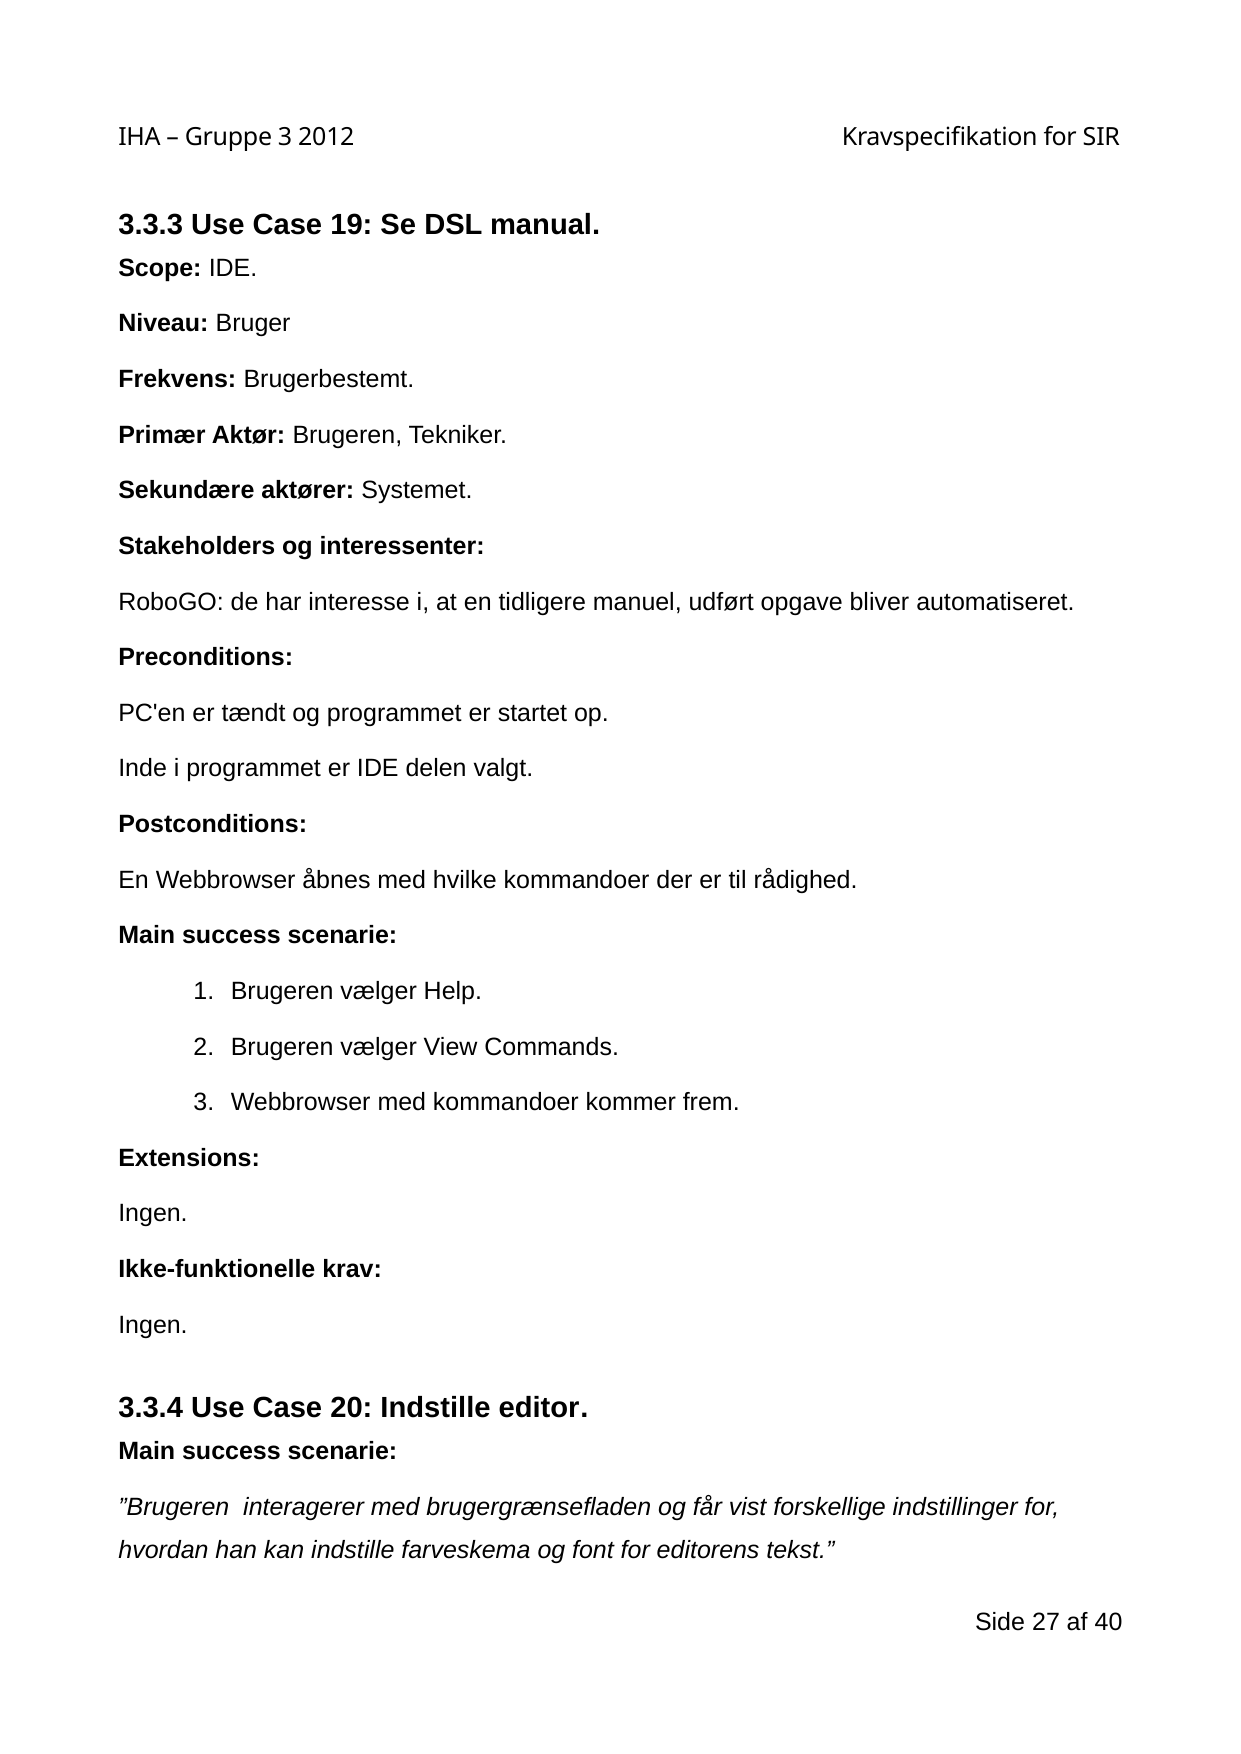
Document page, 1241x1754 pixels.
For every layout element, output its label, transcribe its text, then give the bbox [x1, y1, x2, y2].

text Niveau: Bruger [118, 308, 1122, 337]
text ”Brugeren interagerer med brugergrænsefladen og får vist forskellige indstillinger for, hvordan han kan indstille farveskema og font for editorens tekst.” [118, 1492, 1122, 1564]
text Ingen. [118, 1198, 1122, 1227]
text En Webbrowser åbnes med hvilke kommandoer der er til rådighed. [118, 864, 1122, 893]
text Main success scenarie: [118, 1436, 1122, 1465]
subtitle 3.3.3 Use Case 19: Se DSL manual. [118, 207, 1122, 240]
text Inde i programmet er IDE delen valgt. [118, 753, 1122, 782]
text PC'en er tændt og programmet er startet op. [118, 698, 1122, 726]
text Stakeholders og interessenter: [118, 531, 1122, 559]
text Main success scenarie: [118, 920, 1122, 949]
text Extensions: [118, 1143, 1122, 1171]
text Sekundære aktører: Systemet. [118, 475, 1122, 504]
list Brugeren vælger View Commands. [193, 1031, 1122, 1060]
text Primær Aktør: Brugeren, Tekniker. [118, 419, 1122, 448]
text RoboGO: de har interesse i, at en tidligere manuel, udført opgave bliver automatiseret. [118, 586, 1122, 615]
text Scope: IDE. [118, 253, 1122, 281]
text Ingen. [118, 1309, 1122, 1338]
text Preconditions: [118, 642, 1122, 671]
text Ikke-funktionelle krav: [118, 1254, 1122, 1283]
list Brugeren vælger Help. [193, 976, 1122, 1004]
text Postconditions: [118, 809, 1122, 838]
list Webbrowser med kommandoer kommer frem. [193, 1087, 1122, 1116]
subtitle 3.3.4 Use Case 20: Indstille editor. [118, 1390, 1122, 1424]
text Frekvens: Brugerbestemt. [118, 364, 1122, 393]
